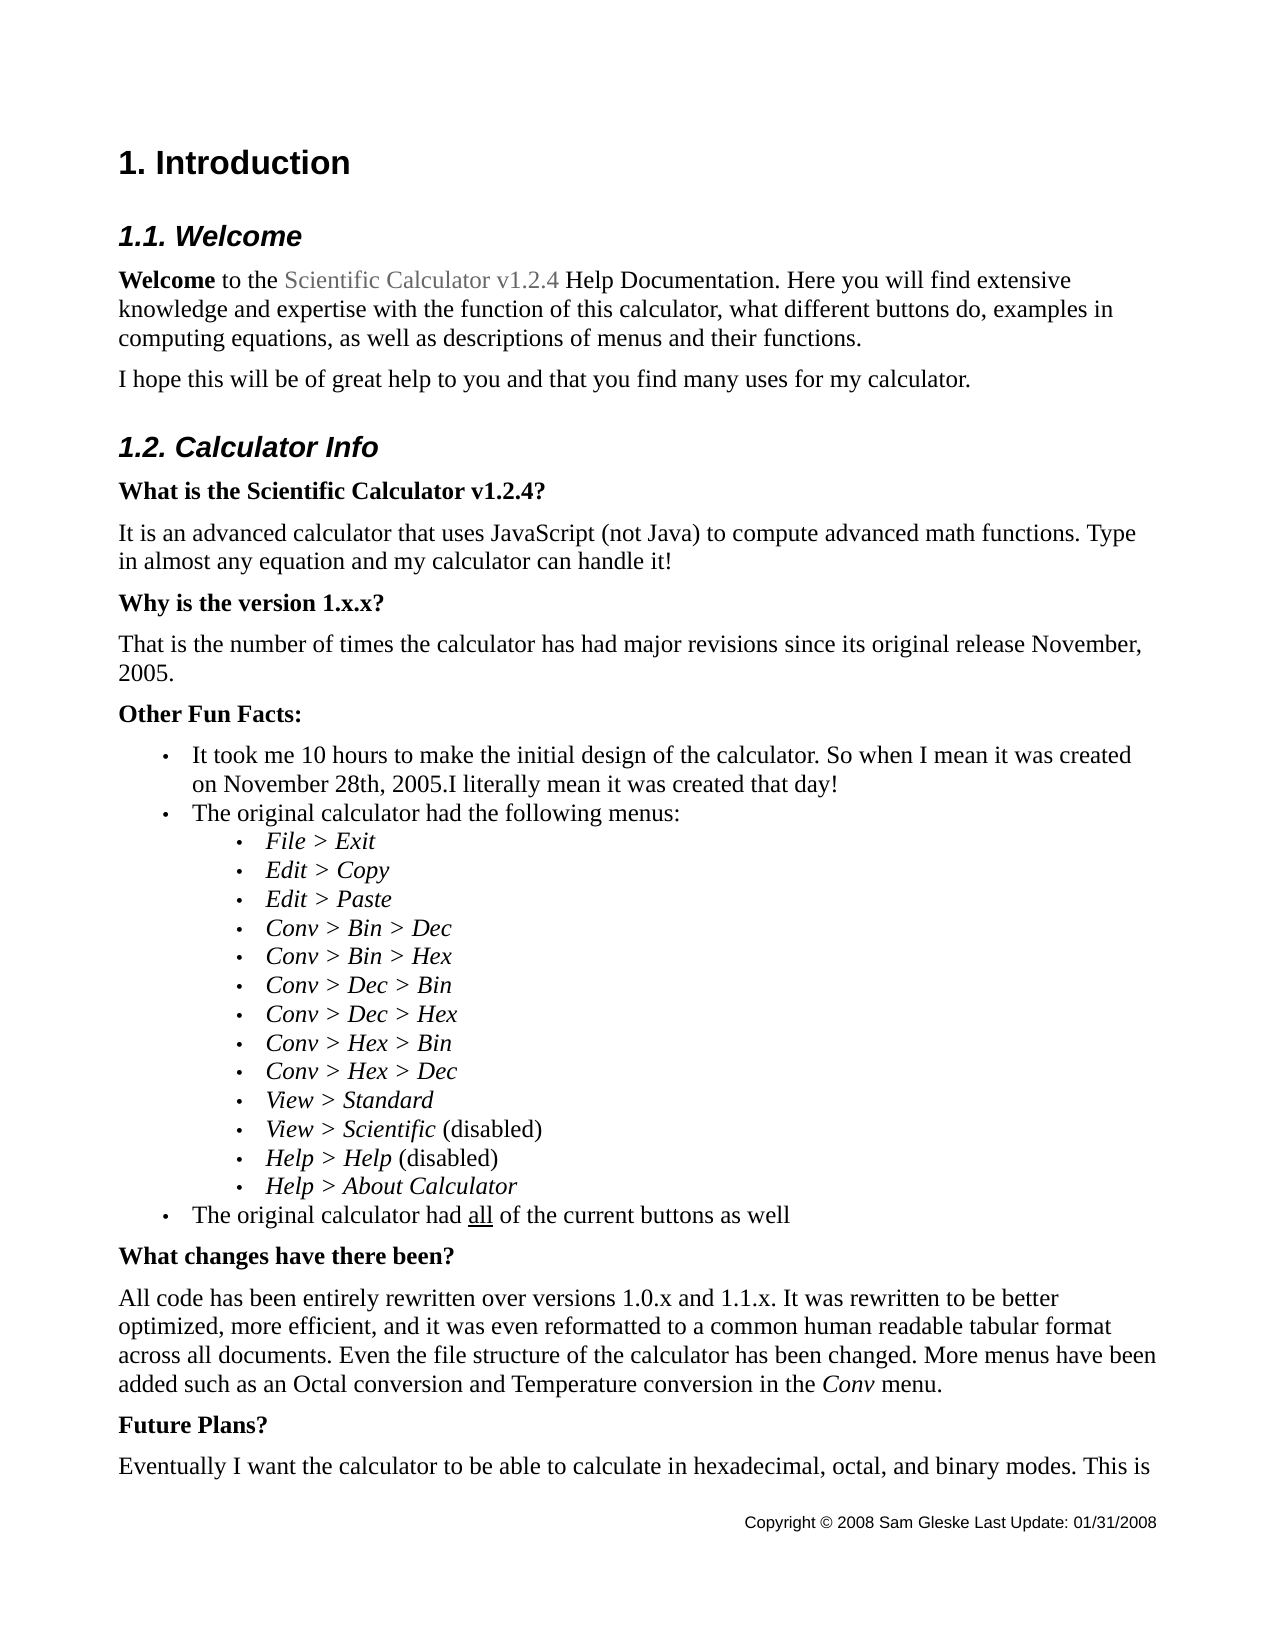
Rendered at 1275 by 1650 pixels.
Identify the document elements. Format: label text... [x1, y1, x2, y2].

list Conv > Dec > Bin [236, 970, 1157, 999]
subtitle 1. Introduction [118, 143, 1157, 182]
text I hope this will be of great help to you and that you find many uses for my calculator. [118, 364, 1157, 393]
text All code has been entirely rewritten over versions 1.0.x and 1.1.x. It was rewritten to be better optimized, more efficient, and it was even reformatted to a common human readable tabular format across all documents. Even the file structure of the calculator has been changed. More menus have been added such as an Octal conversion and Temperature conversion in the Conv menu. [118, 1283, 1157, 1398]
text It is an advanced calculator that uses JavaScript (not Java) to compute advanced math functions. Type in almost any equation and my calculator can handle it! [118, 518, 1157, 575]
list Conv > Hex > Bin [236, 1028, 1157, 1056]
subtitle 1.2. Calculator Info [118, 430, 1157, 464]
text That is the number of times the calculator has had major revisions since its original release November, 2005. [118, 629, 1157, 686]
list Conv > Bin > Hex [236, 941, 1157, 970]
text Eventually I want the calculator to be able to calculate in hexadecimal, octal, and binary modes. This is [118, 1451, 1157, 1480]
text What changes have there been? [118, 1241, 1157, 1270]
text What is the Scientific Calculator v1.2.4? [118, 476, 1157, 505]
list View > Standard [236, 1085, 1157, 1114]
list Conv > Dec > Hex [236, 999, 1157, 1028]
text Other Fun Facts: [118, 699, 1157, 728]
list Conv > Bin > Dec [236, 913, 1157, 941]
list The original calculator had all of the current buttons as well [162, 1200, 1157, 1229]
list Edit > Copy [236, 855, 1157, 884]
text Future Plans? [118, 1410, 1157, 1439]
text Welcome to the Scientific Calculator v1.2.4 Help Documentation. Here you will find extensive knowledge and expertise with the function of this calculator, what different buttons do, examples in computing equations, as well as descriptions of menus and their functions. [118, 265, 1157, 352]
list Edit > Paste [236, 884, 1157, 913]
list View > Scientific (disabled) [236, 1114, 1157, 1143]
list Help > Help (disabled) [236, 1143, 1157, 1171]
list It took me 10 hours to make the initial design of the calculator. So when I mean it was created on November 28th, 2005.I literally mean it was created that day! [162, 740, 1157, 798]
subtitle 1.1. Welcome [118, 219, 1157, 253]
list Conv > Hex > Dec [236, 1056, 1157, 1085]
list Help > About Calculator [236, 1171, 1157, 1200]
list The original calculator had the following menus: [162, 798, 1157, 826]
text Why is the version 1.x.x? [118, 588, 1157, 616]
list File > Exit [236, 826, 1157, 855]
